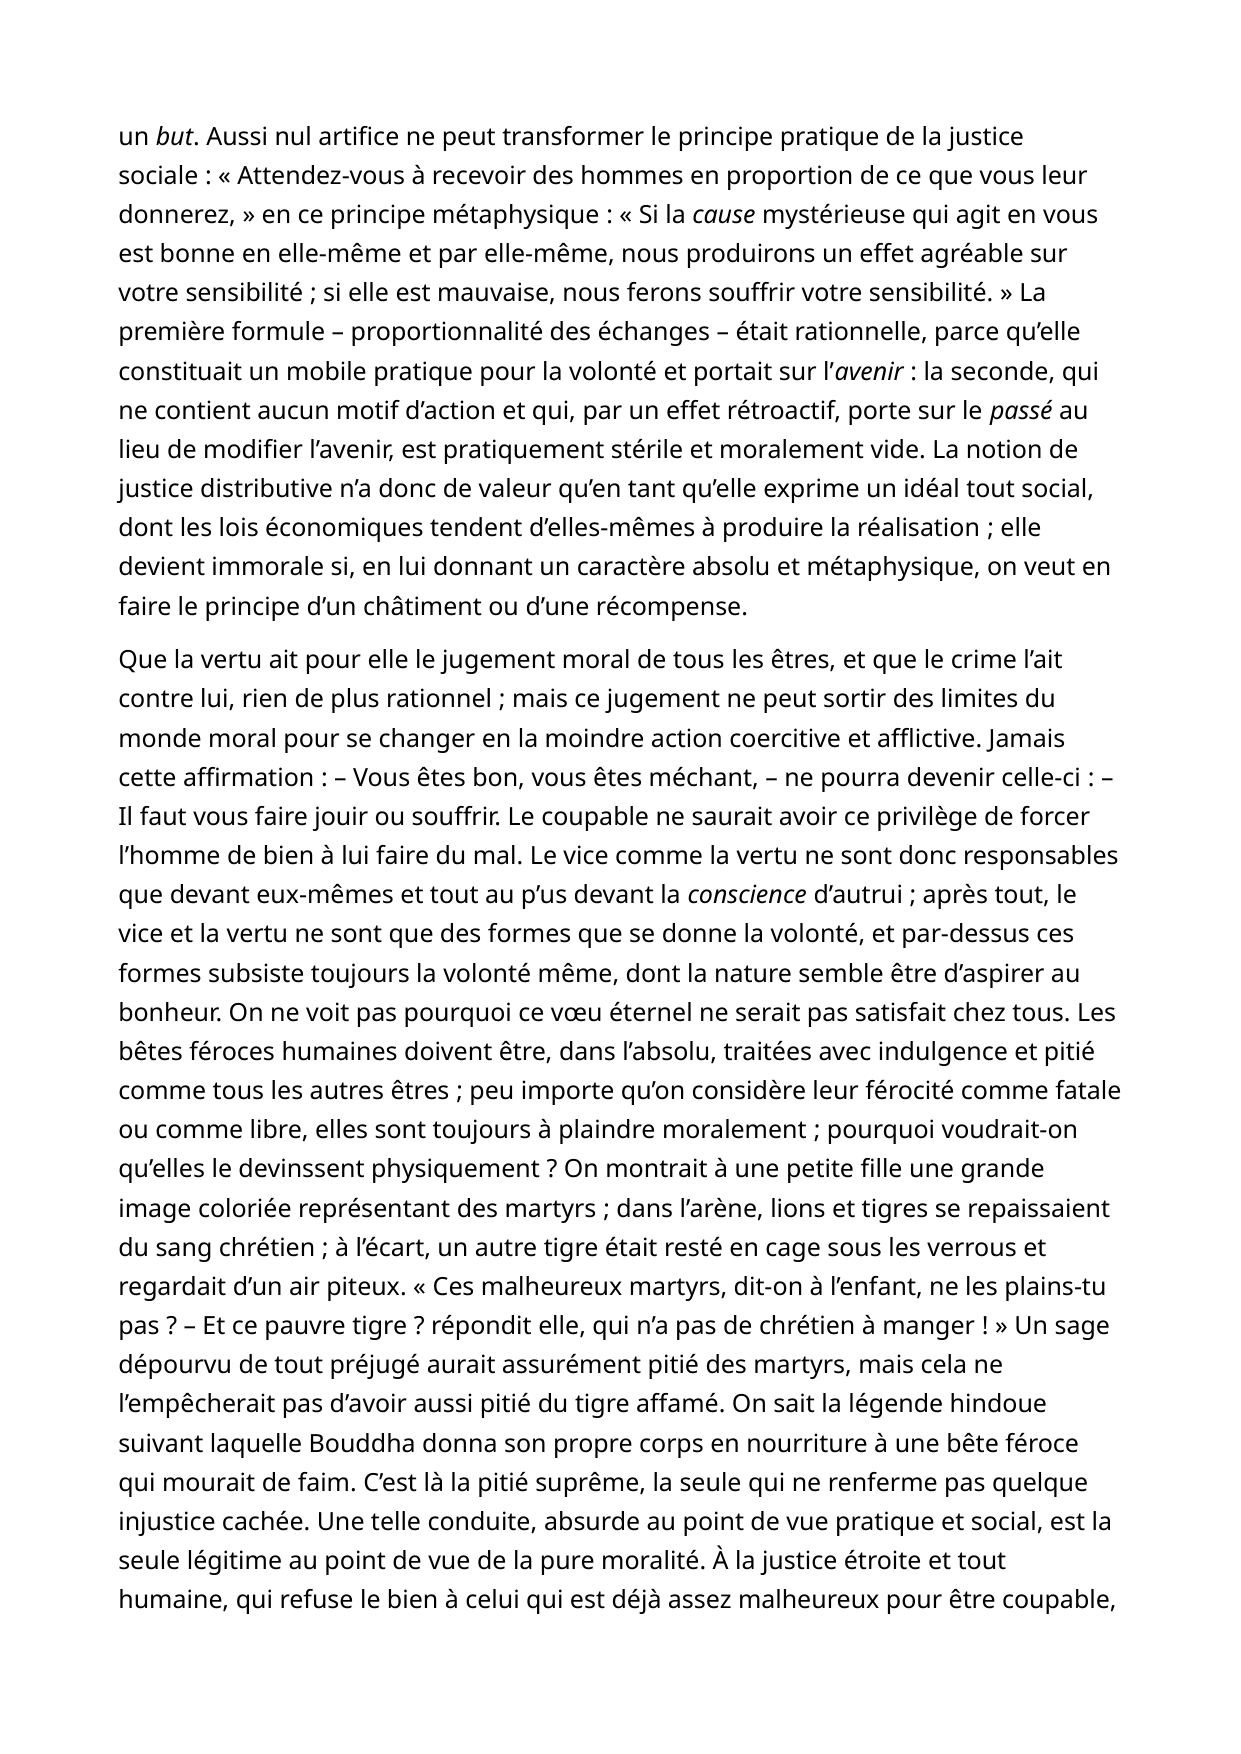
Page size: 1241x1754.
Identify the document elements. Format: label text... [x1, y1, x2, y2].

text un but. Aussi nul artifice ne peut transformer le principe pratique de la justice sociale : « Attendez-vous à recevoir des hommes en proportion de ce que vous leur donnerez, » en ce principe métaphysique : « Si la cause mystérieuse qui agit en vous est bonne en elle-même et par elle-même, nous produirons un effet agréable sur votre sensibilité ; si elle est mauvaise, nous ferons souffrir votre sensibilité. » La première formule – proportionnalité des échanges – était rationnelle, parce qu’elle constituait un mobile pratique pour la volonté et portait sur l’avenir : la seconde, qui ne contient aucun motif d’action et qui, par un effet rétroactif, porte sur le passé au lieu de modifier l’avenir, est pratiquement stérile et moralement vide. La notion de justice distributive n’a donc de valeur qu’en tant qu’elle exprime un idéal tout social, dont les lois économiques tendent d’elles-mêmes à produire la réalisation ; elle devient immorale si, en lui donnant un caractère absolu et métaphysique, on veut en faire le principe d’un châtiment ou d’une récompense. [118, 118, 1122, 622]
text Que la vertu ait pour elle le jugement moral de tous les êtres, et que le crime l’ait contre lui, rien de plus rationnel ; mais ce jugement ne peut sortir des limites du monde moral pour se changer en la moindre action coercitive et afflictive. Jamais cette affirmation : – Vous êtes bon, vous êtes méchant, – ne pourra devenir celle-ci : – Il faut vous faire jouir ou souffrir. Le coupable ne saurait avoir ce privilège de forcer l’homme de bien à lui faire du mal. Le vice comme la vertu ne sont donc responsables que devant eux-mêmes et tout au p’us devant la conscience d’autrui ; après tout, le vice et la vertu ne sont que des formes que se donne la volonté, et par-dessus ces formes subsiste toujours la volonté même, dont la nature semble être d’aspirer au bonheur. On ne voit pas pourquoi ce vœu éternel ne serait pas satisfait chez tous. Les bêtes féroces humaines doivent être, dans l’absolu, traitées avec indulgence et pitié comme tous les autres êtres ; peu importe qu’on considère leur férocité comme fatale ou comme libre, elles sont toujours à plaindre moralement ; pourquoi voudrait-on qu’elles le devinssent physiquement ? On montrait à une petite fille une grande image coloriée représentant des martyrs ; dans l’arène, lions et tigres se repaissaient du sang chrétien ; à l’écart, un autre tigre était resté en cage sous les verrous et regardait d’un air piteux. « Ces malheureux martyrs, dit-on à l’enfant, ne les plains-tu pas ? – Et ce pauvre tigre ? répondit elle, qui n’a pas de chrétien à manger ! » Un sage dépourvu de tout préjugé aurait assurément pitié des martyrs, mais cela ne l’empêcherait pas d’avoir aussi pitié du tigre affamé. On sait la légende hindoue suivant laquelle Bouddha donna son propre corps en nourriture à une bête féroce qui mourait de faim. C’est là la pitié suprême, la seule qui ne renferme pas quelque injustice cachée. Une telle conduite, absurde au point de vue pratique et social, est la seule légitime au point de vue de la pure moralité. À la justice étroite et tout humaine, qui refuse le bien à celui qui est déjà assez malheureux pour être coupable, [118, 642, 1122, 1616]
